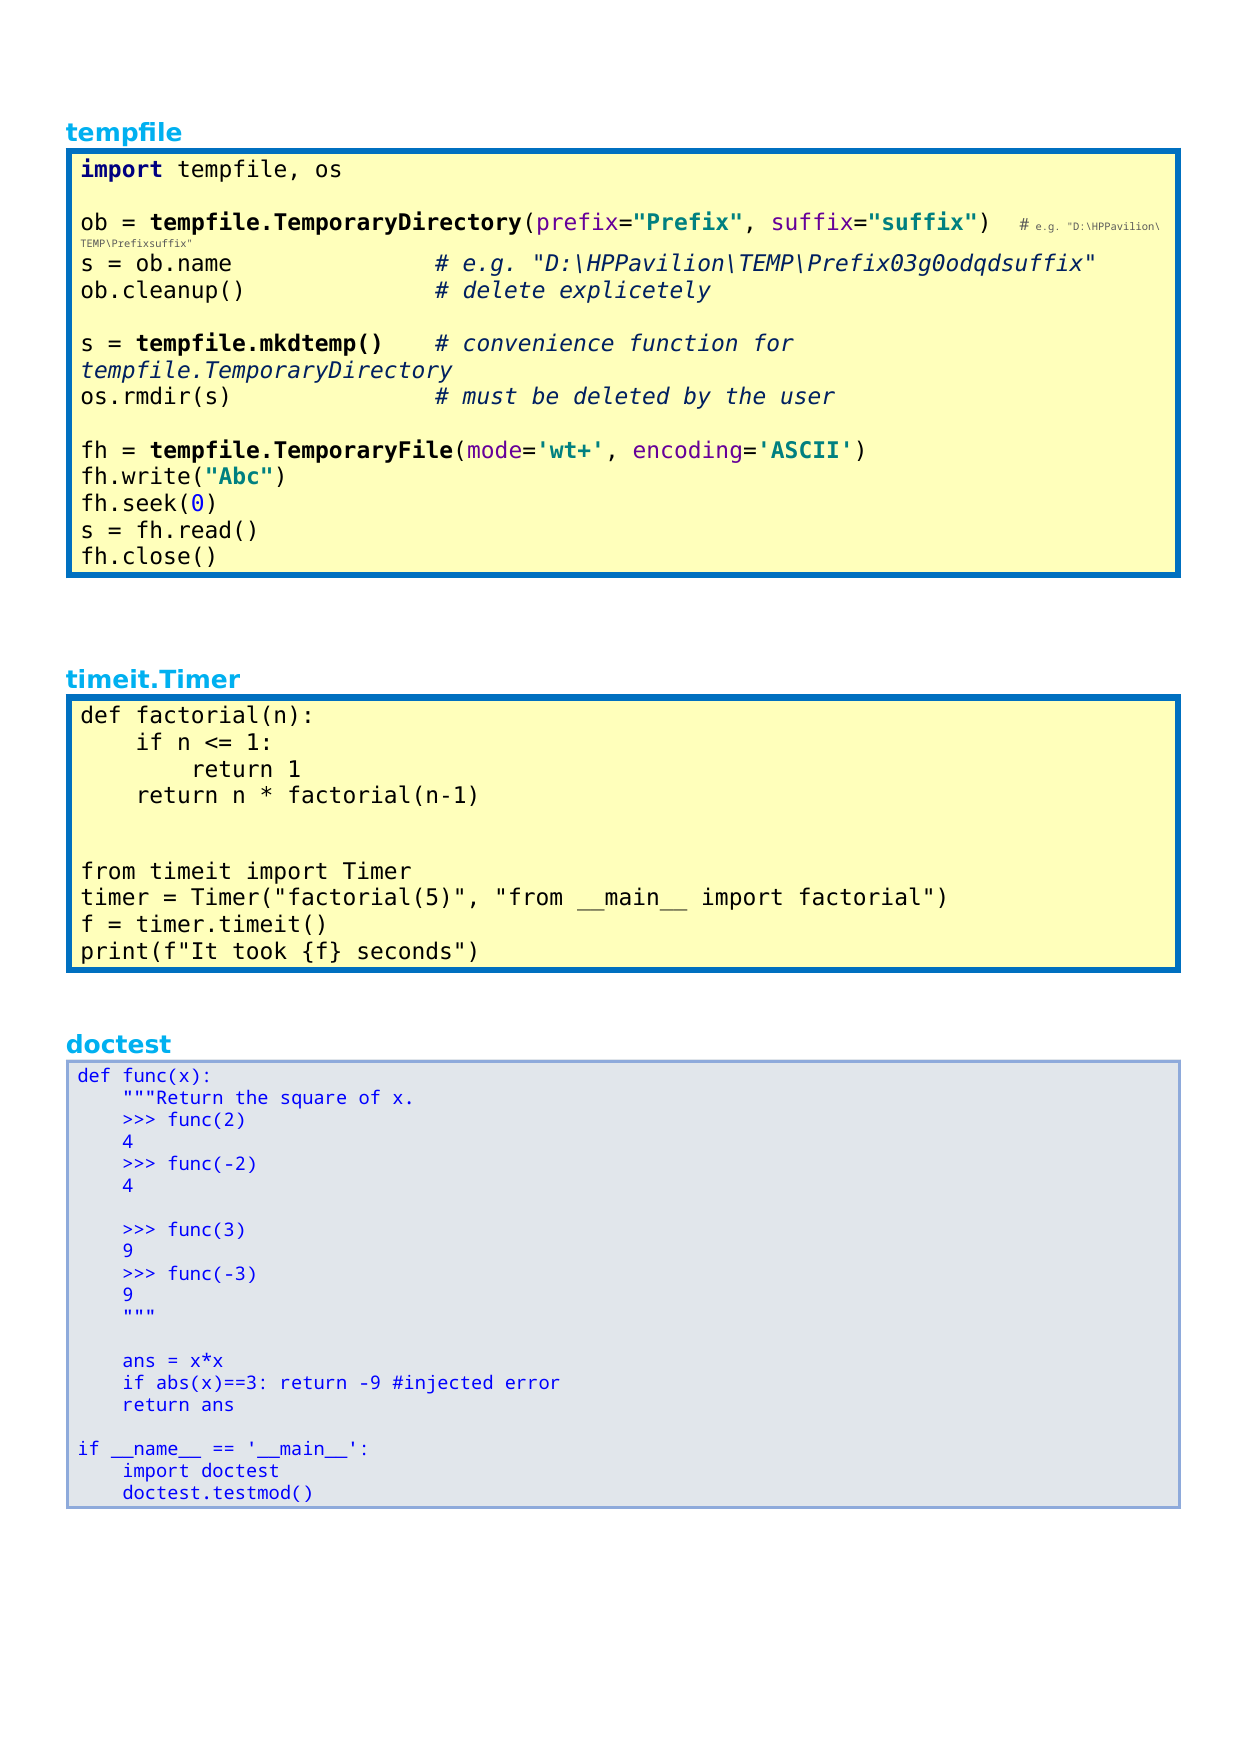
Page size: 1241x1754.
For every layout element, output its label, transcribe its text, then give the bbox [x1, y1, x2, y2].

text if n <= 1: [72, 721, 1175, 748]
text timer = Timer("factorial(5)", "from __main__ import factorial") [72, 876, 1175, 903]
text def factorial(n): [72, 701, 1175, 721]
text >>> func(-2) [69, 1147, 1178, 1169]
text """Return the square of x. [69, 1081, 1178, 1103]
text return ans [69, 1389, 1178, 1411]
text import doctest [69, 1455, 1178, 1477]
text >>> func(-3) [69, 1257, 1178, 1279]
text 4 [69, 1169, 1178, 1191]
title doctest [66, 1030, 1181, 1059]
text 4 [69, 1125, 1178, 1147]
text >>> func(2) [69, 1103, 1178, 1125]
text def func(x): [69, 1063, 1178, 1081]
text ans = x*x [69, 1345, 1178, 1367]
text doctest.testmod() [69, 1477, 1178, 1506]
title timeit.Timer [66, 665, 1181, 694]
text import tempfile, os ob = tempfile.TemporaryDirectory(prefix="Prefix", suffix="suffix") # e.g. "D:\HPPavilion\TEMP\Prefixsuffix" s = ob.name # e.g. "D:\HPPavilion\TEMP\Prefix03g0odqdsuffix" ob.cleanup() # delete explicetely s = tempfile.mkdtemp() # convenience function for tempfile.TemporaryDirectory os.rmdir(s) # must be deleted by the user fh = tempfile.TemporaryFile(mode='wt+', encoding='ASCII') fh.write("Abc") fh.seek(0) s = fh.read() fh.close() [72, 154, 1175, 572]
text if __name__ == '__main__': [69, 1433, 1178, 1455]
text return 1 [72, 748, 1175, 774]
text return n * factorial(n-1) [72, 774, 1175, 801]
text from timeit import Timer [72, 849, 1175, 876]
text """ [69, 1301, 1178, 1323]
text 9 [69, 1279, 1178, 1301]
text print(f"It took {f} seconds") [72, 929, 1175, 967]
text if abs(x)==3: return -9 #injected error [69, 1367, 1178, 1389]
text >>> func(3) [69, 1213, 1178, 1235]
text 9 [69, 1235, 1178, 1257]
title tempfile [66, 118, 1181, 148]
text f = timer.timeit() [72, 903, 1175, 929]
